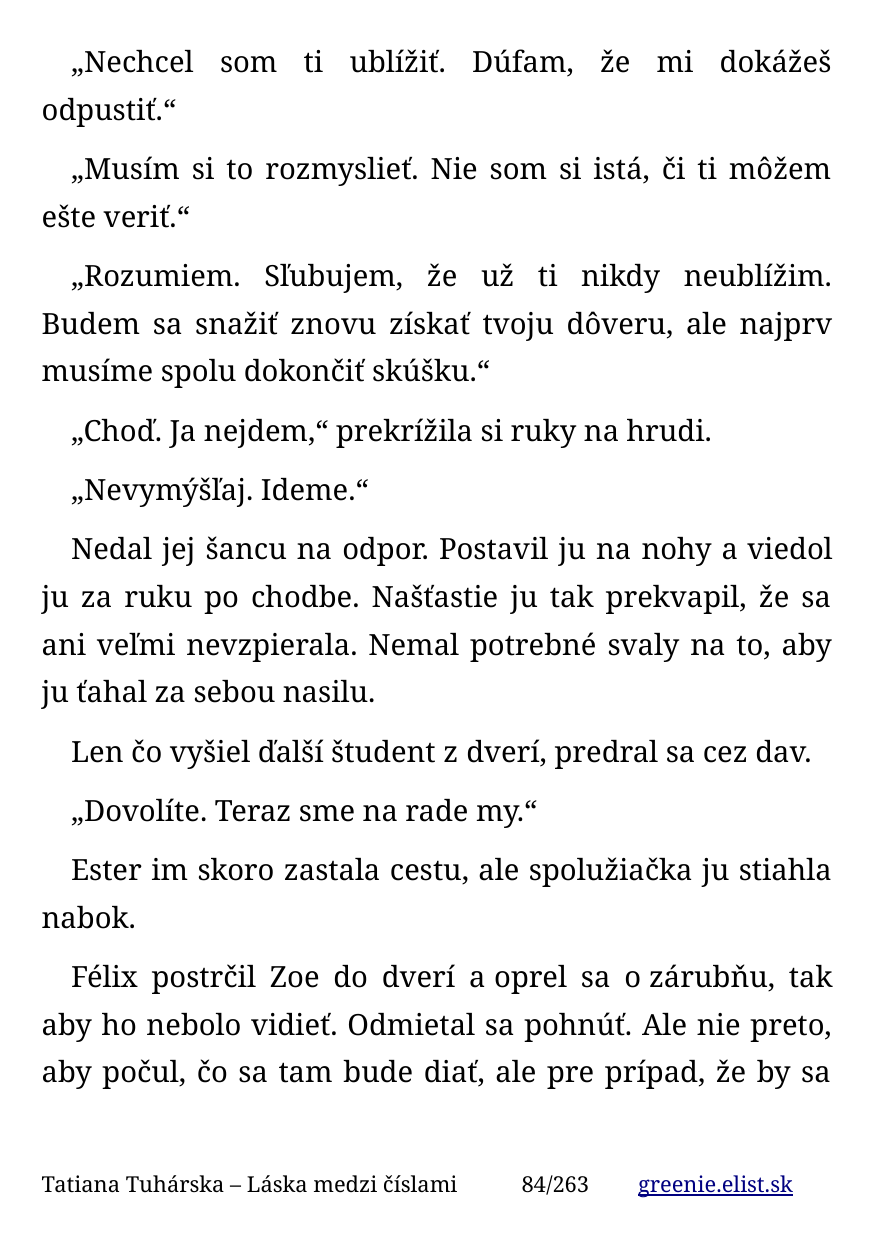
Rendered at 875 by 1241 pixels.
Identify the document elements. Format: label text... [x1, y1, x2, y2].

text Nedal jej šancu na odpor. Postavil ju na nohy a viedol ju za ruku po chodbe. Našťastie ju tak prekvapil, že sa ani veľmi nevzpierala. Nemal potrebné svaly na to, aby ju ťahal za sebou nasilu. [41, 529, 833, 711]
text „Dovolíte. Teraz sme na rade my.“ [41, 790, 833, 830]
text Len čo vyšiel ďalší študent z dverí, predral sa cez dav. [41, 731, 833, 771]
text „Nechcel som ti ublížiť. Dúfam, že mi dokážeš odpustiť.“ [41, 41, 833, 129]
text „Choď. Ja nejdem,“ prekrížila si ruky na hrudi. [41, 410, 833, 449]
text „Rozumiem. Sľubujem, že už ti nikdy neublížim. Budem sa snažiť znovu získať tvoju dôveru, ale najprv musíme spolu dokončiť skúšku.“ [41, 255, 833, 390]
text „Nevymýšľaj. Ideme.“ [41, 469, 833, 509]
text „Musím si to rozmyslieť. Nie som si istá, či ti môžem ešte veriť.“ [41, 148, 833, 236]
text Ester im skoro zastala cestu, ale spolužiačka ju stiahla nabok. [41, 849, 833, 937]
text Félix postrčil Zoe do dverí a oprel sa o zárubňu, tak aby ho nebolo vidieť. Odmietal sa pohnúť. Ale nie preto, aby počul, čo sa tam bude diať, ale pre prípad, že by sa [41, 957, 833, 1091]
